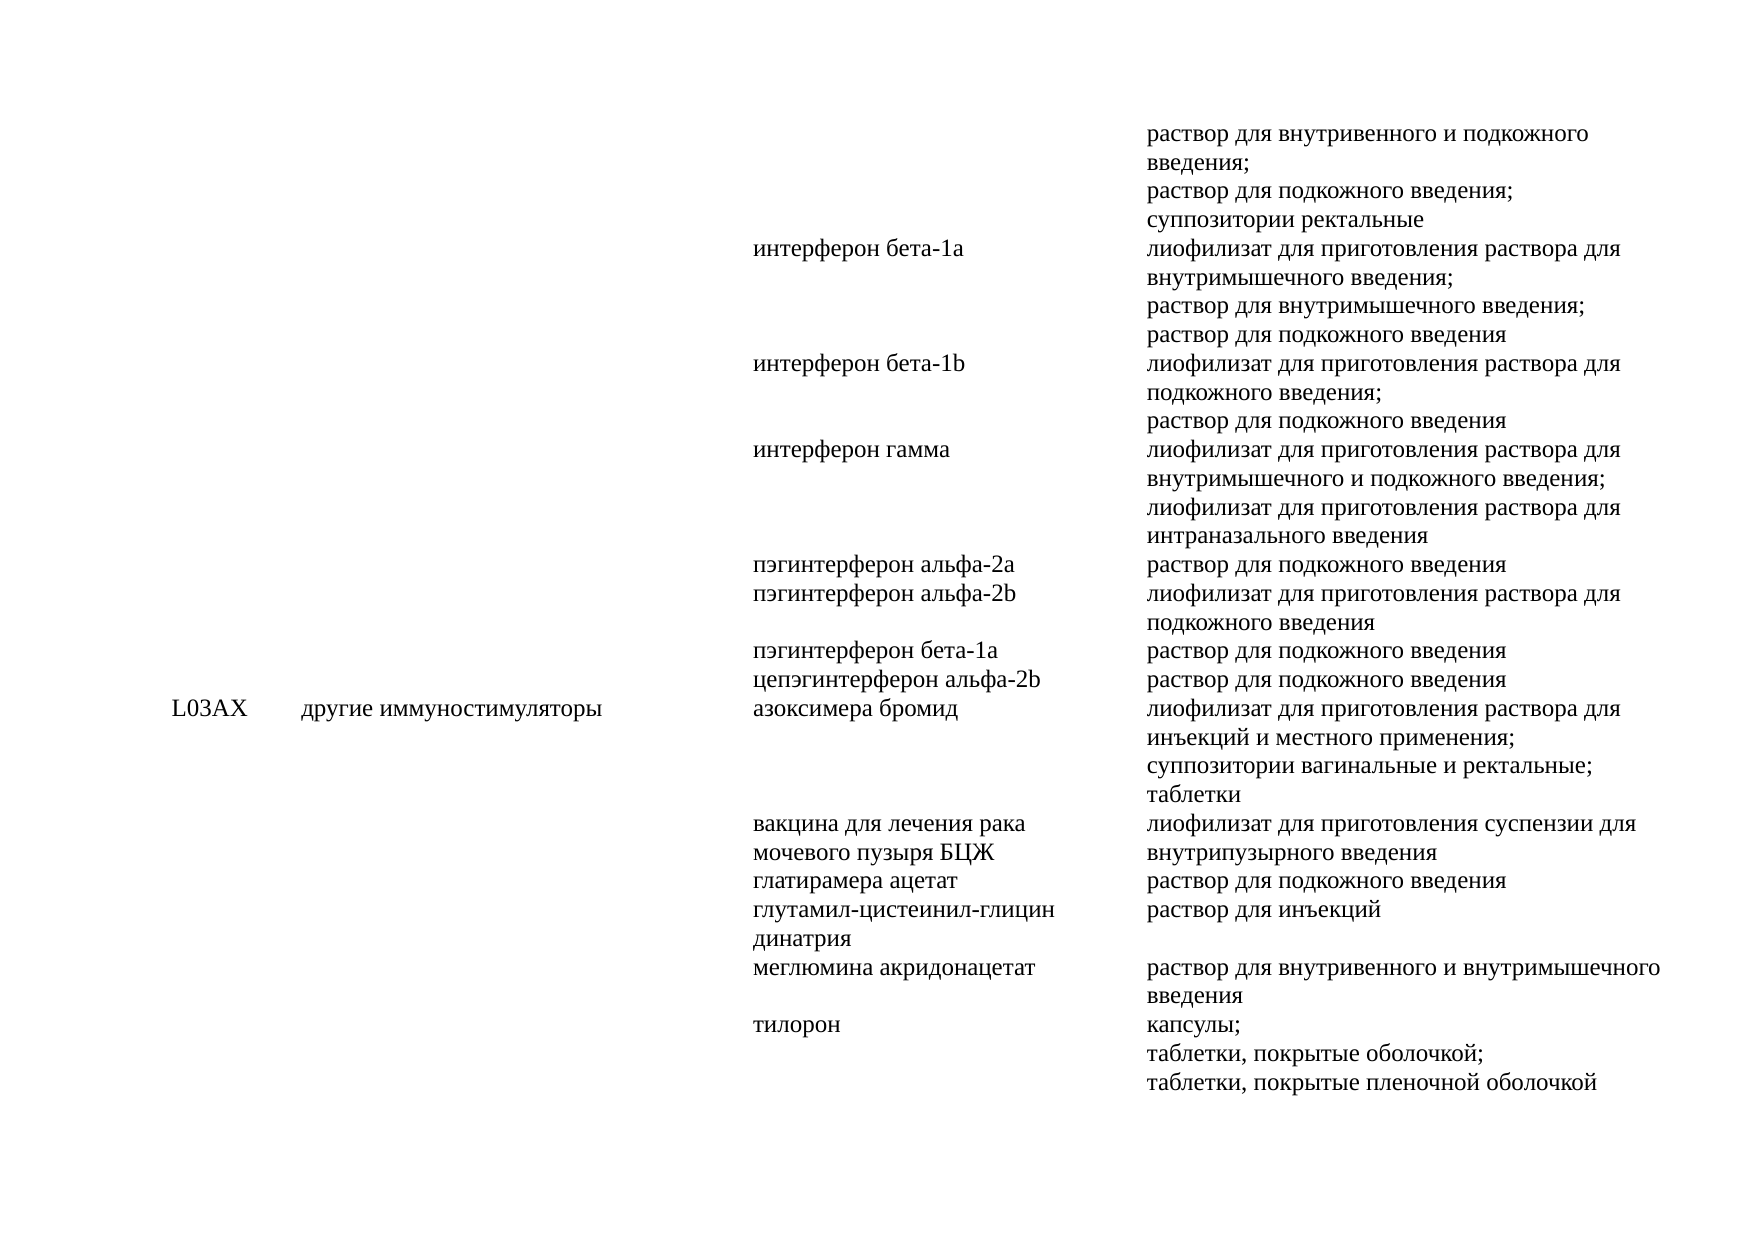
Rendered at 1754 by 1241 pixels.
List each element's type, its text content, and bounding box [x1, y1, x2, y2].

table_cell меглюмина акридонацетат [742, 952, 1135, 1009]
table_cell [290, 434, 742, 549]
table_cell [290, 664, 742, 693]
table_cell интерферон бета-1a [742, 233, 1135, 348]
table_cell L03AX [129, 693, 290, 1096]
table_cell лиофилизат для приготовления раствора для внутримышечного и подкожного введения; лиофилизат для приготовления раствора для интраназального введения [1135, 434, 1704, 549]
table_cell пэгинтерферон альфа-2b [742, 578, 1135, 636]
table_cell [129, 549, 290, 578]
table_cell раствор для подкожного введения [1135, 866, 1704, 894]
table_cell [129, 578, 290, 636]
table_cell тилорон [742, 1009, 1135, 1096]
table_cell раствор для инъекций [1135, 894, 1704, 952]
table_cell лиофилизат для приготовления раствора для подкожного введения [1135, 578, 1704, 636]
table_cell интерферон бета-1b [742, 348, 1135, 434]
table_cell пэгинтерферон альфа-2a [742, 549, 1135, 578]
table_cell [129, 348, 290, 434]
table_cell раствор для подкожного введения [1135, 664, 1704, 693]
table_cell [290, 118, 742, 233]
table_cell [129, 636, 290, 664]
table_cell пэгинтерферон бета-1a [742, 636, 1135, 664]
table_cell цепэгинтерферон альфа-2b [742, 664, 1135, 693]
table_cell раствор для внутривенного и подкожного введения; раствор для подкожного введения; суппозитории ректальные [1135, 118, 1704, 233]
table_cell [290, 348, 742, 434]
table_cell [290, 636, 742, 664]
table_cell [290, 549, 742, 578]
table_cell [742, 118, 1135, 233]
table_cell капсулы; таблетки, покрытые оболочкой; таблетки, покрытые пленочной оболочкой [1135, 1009, 1704, 1096]
table_cell раствор для внутривенного и внутримышечного введения [1135, 952, 1704, 1009]
table_cell [290, 233, 742, 348]
table_cell глутамил-цистеинил-глицин динатрия [742, 894, 1135, 952]
table_cell лиофилизат для приготовления раствора для внутримышечного введения; раствор для внутримышечного введения; раствор для подкожного введения [1135, 233, 1704, 348]
table_cell другие иммуностимуляторы [290, 693, 742, 1096]
table_cell лиофилизат для приготовления раствора для инъекций и местного применения; суппозитории вагинальные и ректальные; таблетки [1135, 693, 1704, 808]
table_cell лиофилизат для приготовления раствора для подкожного введения; раствор для подкожного введения [1135, 348, 1704, 434]
table_cell [129, 118, 290, 233]
table_cell раствор для подкожного введения [1135, 549, 1704, 578]
table_cell раствор для подкожного введения [1135, 636, 1704, 664]
table_cell [129, 233, 290, 348]
table_cell вакцина для лечения рака мочевого пузыря БЦЖ [742, 808, 1135, 866]
table_cell [129, 434, 290, 549]
table_cell лиофилизат для приготовления суспензии для внутрипузырного введения [1135, 808, 1704, 866]
table_cell азоксимера бромид [742, 693, 1135, 808]
table_cell [290, 578, 742, 636]
table_cell глатирамера ацетат [742, 866, 1135, 894]
table_cell интерферон гамма [742, 434, 1135, 549]
table_cell [129, 664, 290, 693]
